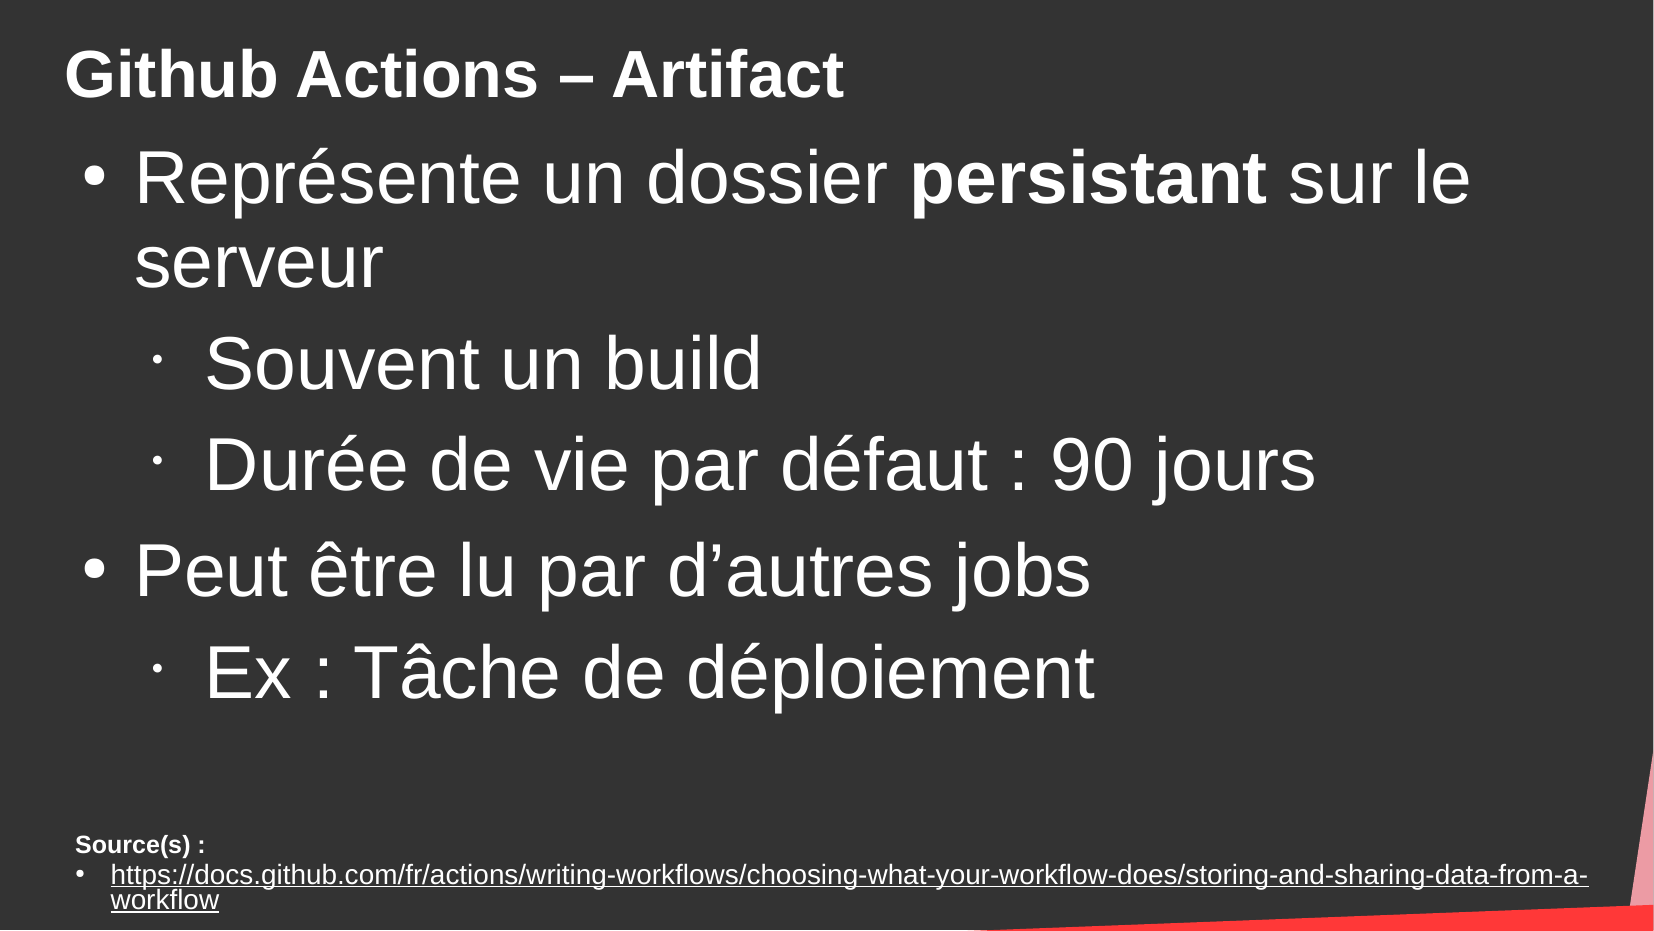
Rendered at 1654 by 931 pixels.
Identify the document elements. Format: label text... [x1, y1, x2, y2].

text_box [967, 745, 1654, 931]
title Github Actions – Artifact [64, 37, 1471, 113]
text_box Source(s) : https://docs.github.com/fr/actions/writing-workflows/choosing-what-your-workflow-does/storing-and-sharing-data-from-a-workflow [60, 791, 1607, 898]
list Représente un dossier persistant sur le serveur Souvent un build Durée de vie par défaut : 90 jours Peut être lu par d’autres jobs Ex : Tâche de déploiement [63, 135, 1542, 733]
